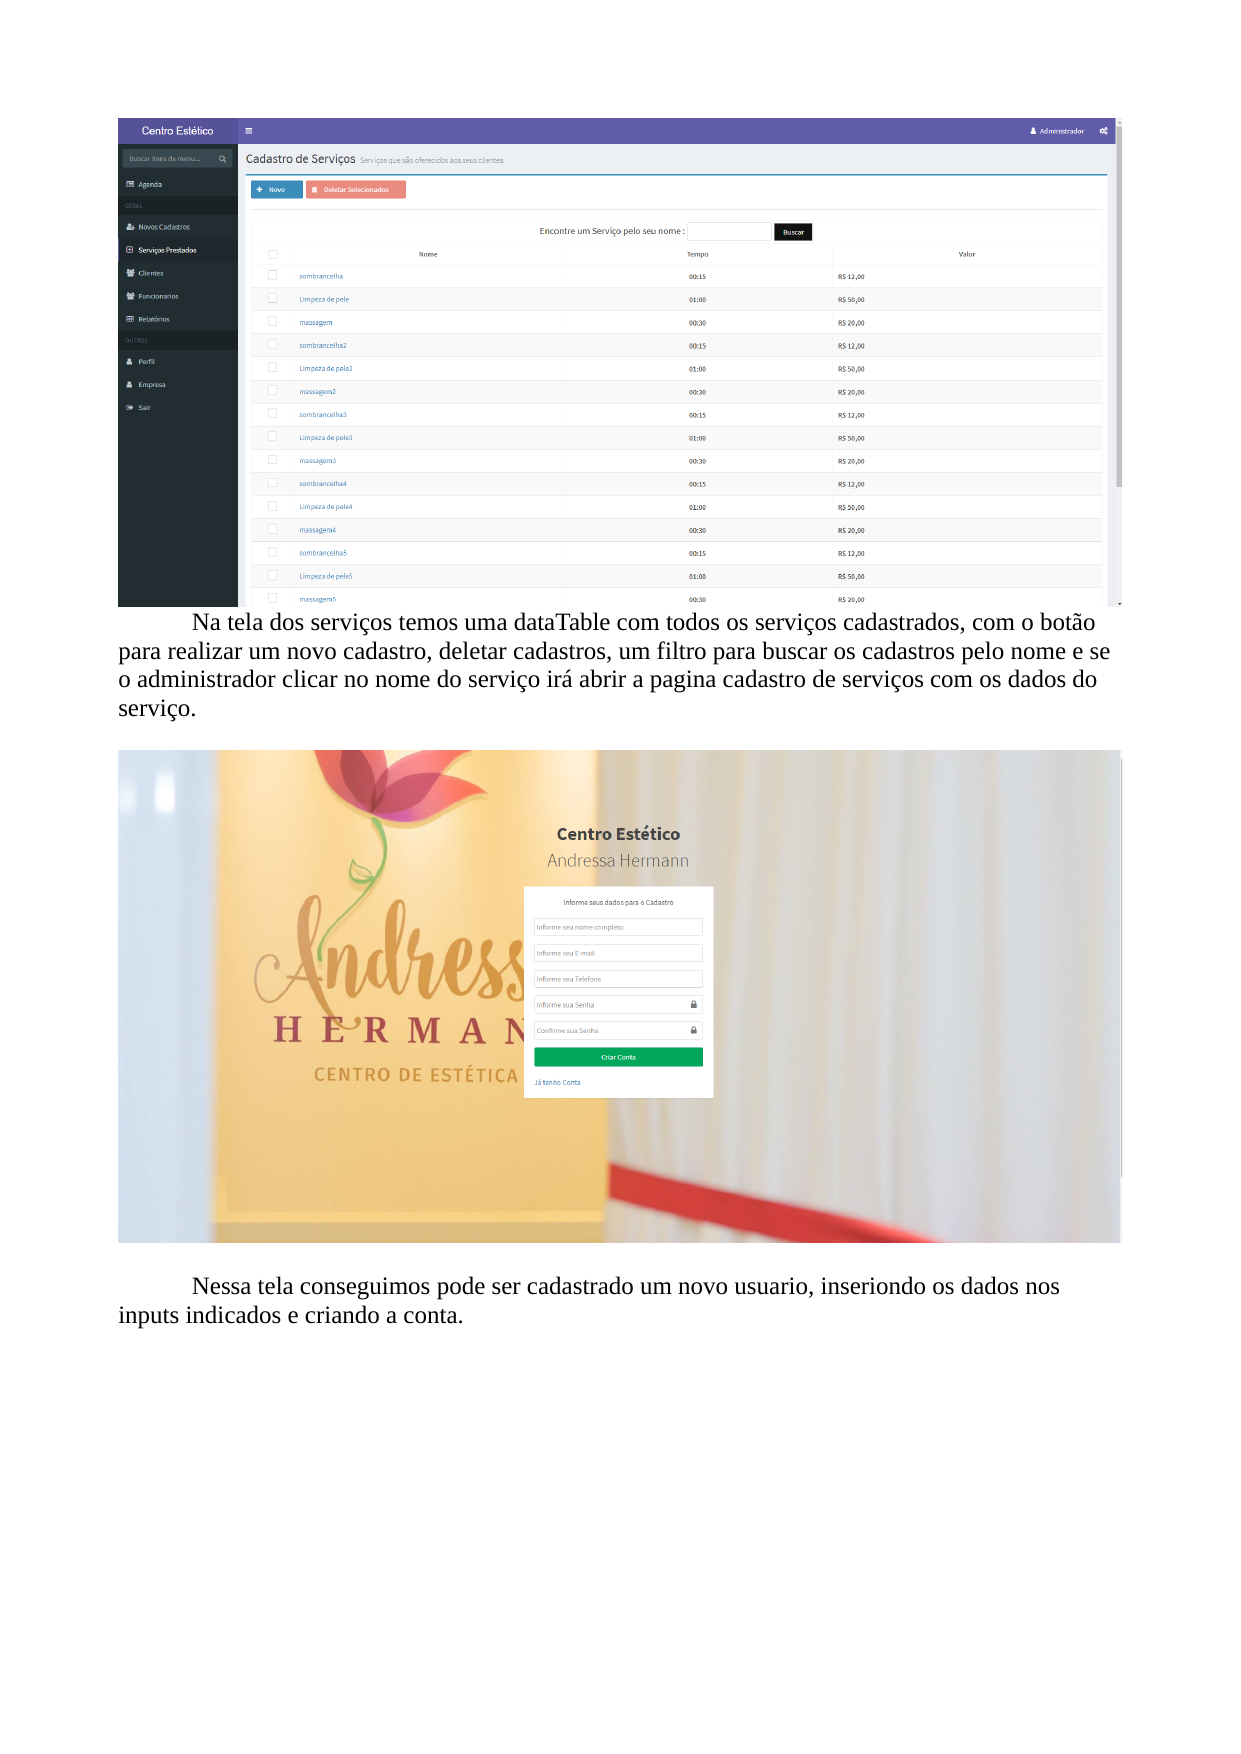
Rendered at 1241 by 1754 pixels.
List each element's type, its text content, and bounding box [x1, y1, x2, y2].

text Na tela dos serviços temos uma dataTable com todos os serviços cadastrados, com o botão para realizar um novo cadastro, deletar cadastros, um filtro para buscar os cadastros pelo nome e se o administrador clicar no nome do serviço irá abrir a pagina cadastro de serviços com os dados do serviço. [118, 607, 1122, 722]
picture [118, 118, 1123, 607]
text Nessa tela conseguimos pode ser cadastrado um novo usuario, inseriondo os dados nos inputs indicados e criando a conta. [118, 1271, 1122, 1329]
picture [118, 750, 1123, 1243]
